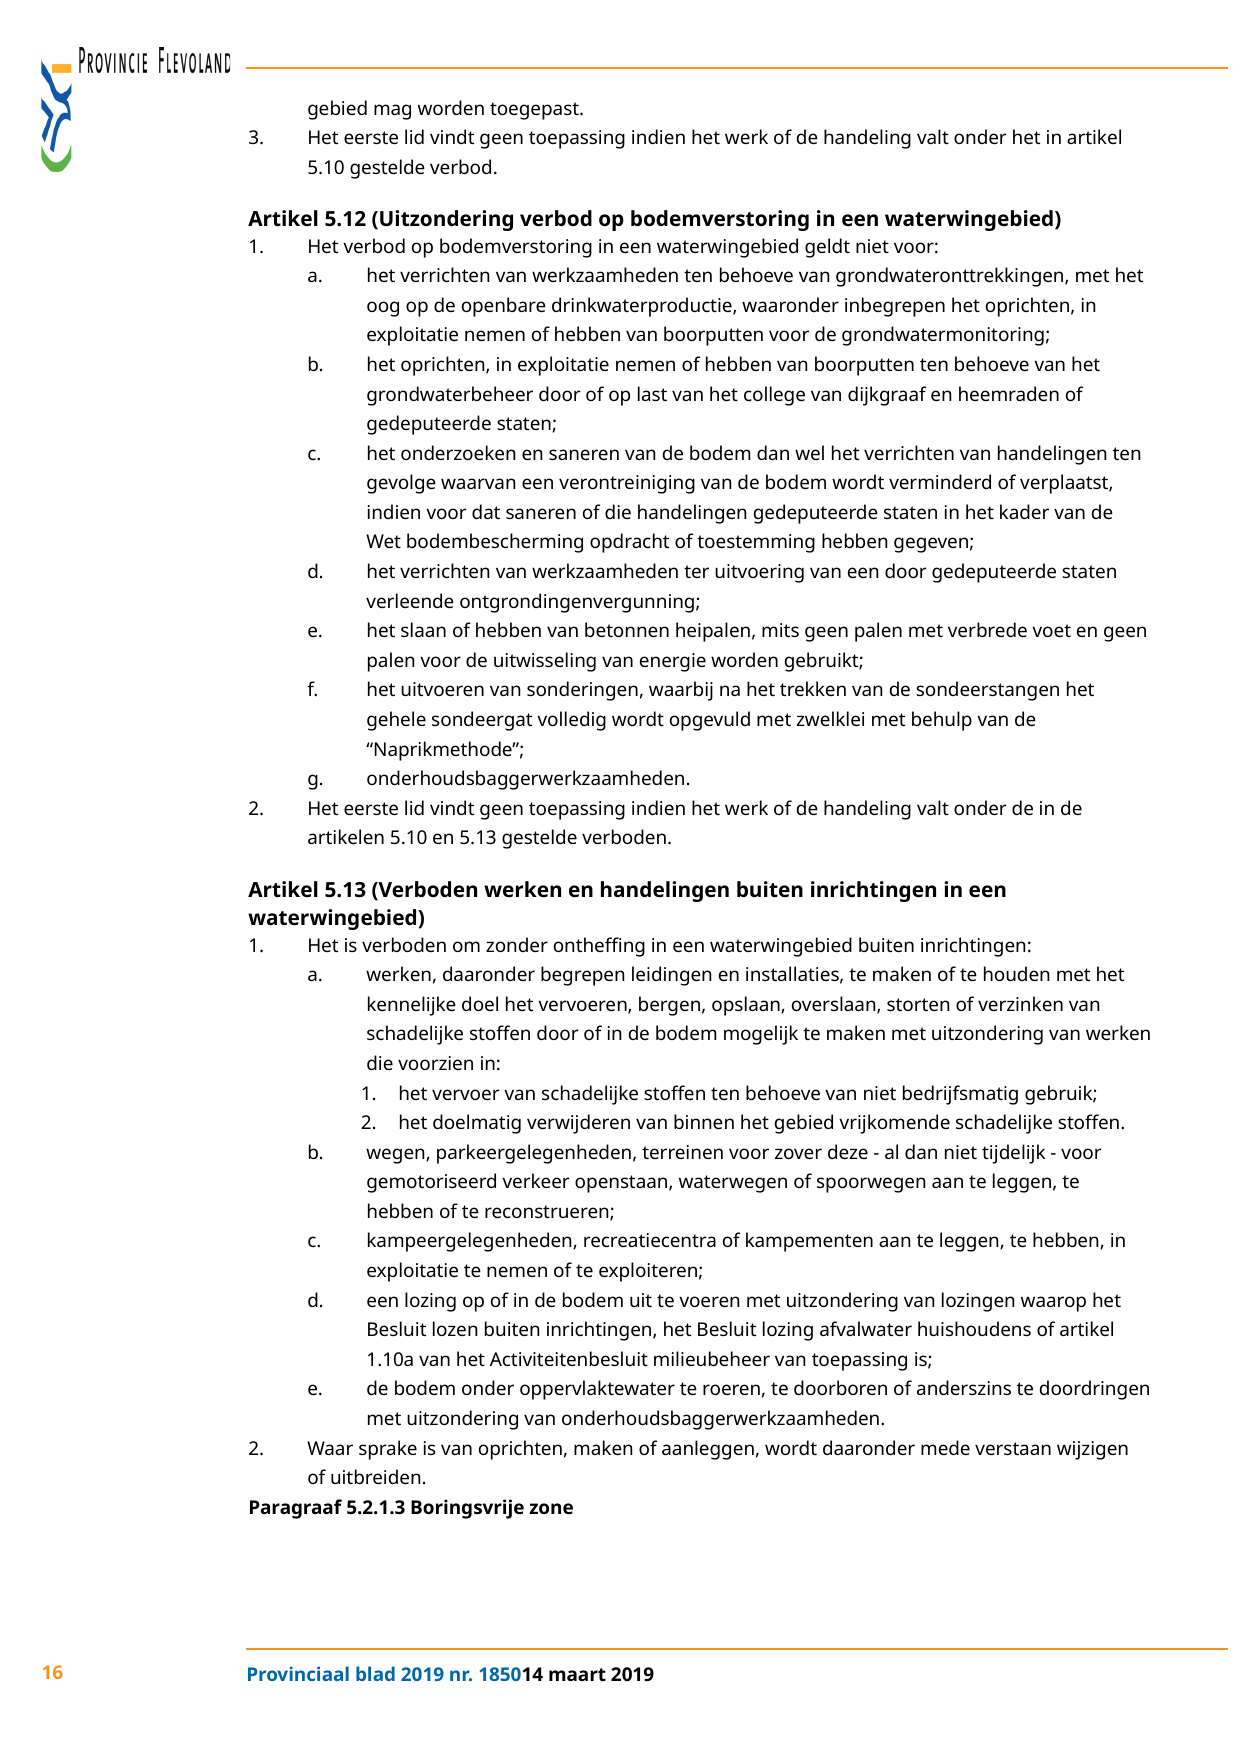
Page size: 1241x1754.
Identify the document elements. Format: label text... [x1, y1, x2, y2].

list Het is verboden om zonder ontheffing in een waterwingebied buiten inrichtingen: [248, 932, 1152, 957]
text Artikel 5.12 (Uitzondering verbod op bodemverstoring in een waterwingebied) [248, 204, 1152, 233]
list werken, daaronder begrepen leidingen en installaties, te maken of te houden met het kennelijke doel het vervoeren, bergen, opslaan, overslaan, storten of verzinken van schadelijke stoffen door of in de bodem mogelijk te maken met uitzondering van werken die voorzien in: [307, 961, 1152, 1076]
list een lozing op of in de bodem uit te voeren met uitzondering van lozingen waarop het Besluit lozen buiten inrichtingen, het Besluit lozing afvalwater huishoudens of artikel 1.10a van het Activiteitenbesluit milieubeheer van toepassing is; [307, 1287, 1152, 1372]
list het onderzoeken en saneren van de bodem dan wel het verrichten van handelingen ten gevolge waarvan een verontreiniging van de bodem wordt verminderd of verplaatst, indien voor dat saneren of die handelingen gedeputeerde staten in het kader van de Wet bodembescherming opdracht of toestemming hebben gegeven; [307, 440, 1152, 554]
text Artikel 5.13 (Verboden werken en handelingen buiten inrichtingen in een waterwingebied) [248, 875, 1152, 932]
list Het eerste lid vindt geen toepassing indien het werk of de handeling valt onder het in artikel 5.10 gestelde verbod. [248, 124, 1152, 180]
list Het verbod op bodemverstoring in een waterwingebied geldt niet voor: [248, 233, 1152, 258]
list het doelmatig verwijderen van binnen het gebied vrijkomende schadelijke stoffen. [361, 1109, 1152, 1135]
list Waar sprake is van oprichten, maken of aanleggen, wordt daaronder mede verstaan wijzigen of uitbreiden. [248, 1435, 1152, 1490]
list het slaan of hebben van betonnen heipalen, mits geen palen met verbrede voet en geen palen voor de uitwisseling van energie worden gebruikt; [307, 617, 1152, 673]
list het uitvoeren van sonderingen, waarbij na het trekken van de sondeerstangen het gehele sondeergat volledig wordt opgevuld met zwelklei met behulp van de “Naprikmethode”; [307, 677, 1152, 761]
picture [41, 47, 231, 172]
list wegen, parkeergelegenheden, terreinen voor zover deze - al dan niet tijdelijk - voor gemotoriseerd verkeer openstaan, waterwegen of spoorwegen aan te leggen, te hebben of te reconstrueren; [307, 1139, 1152, 1224]
list het verrichten van werkzaamheden ter uitvoering van een door gedeputeerde staten verleende ontgrondingenvergunning; [307, 558, 1152, 613]
list de bodem onder oppervlaktewater te roeren, te doorboren of anderszins te doordringen met uitzondering van onderhoudsbaggerwerkzaamheden. [307, 1376, 1152, 1431]
text Paragraaf 5.2.1.3 Boringsvrije zone [248, 1494, 1152, 1519]
list kampeergelegenheden, recreatiecentra of kampementen aan te leggen, te hebben, in exploitatie te nemen of te exploiteren; [307, 1228, 1152, 1283]
list het verrichten van werkzaamheden ten behoeve van grondwateronttrekkingen, met het oog op de openbare drinkwaterproductie, waaronder inbegrepen het oprichten, in exploitatie nemen of hebben van boorputten voor de grondwatermonitoring; [307, 262, 1152, 347]
list gebied mag worden toegepast. [248, 95, 1152, 121]
list Het eerste lid vindt geen toepassing indien het werk of de handeling valt onder de in de artikelen 5.10 en 5.13 gestelde verboden. [248, 795, 1152, 850]
list onderhoudsbaggerwerkzaamheden. [307, 765, 1152, 791]
list het oprichten, in exploitatie nemen of hebben van boorputten ten behoeve van het grondwaterbeheer door of op last van het college van dijkgraaf en heemraden of gedeputeerde staten; [307, 351, 1152, 436]
list het vervoer van schadelijke stoffen ten behoeve van niet bedrijfsmatig gebruik; [361, 1080, 1152, 1105]
